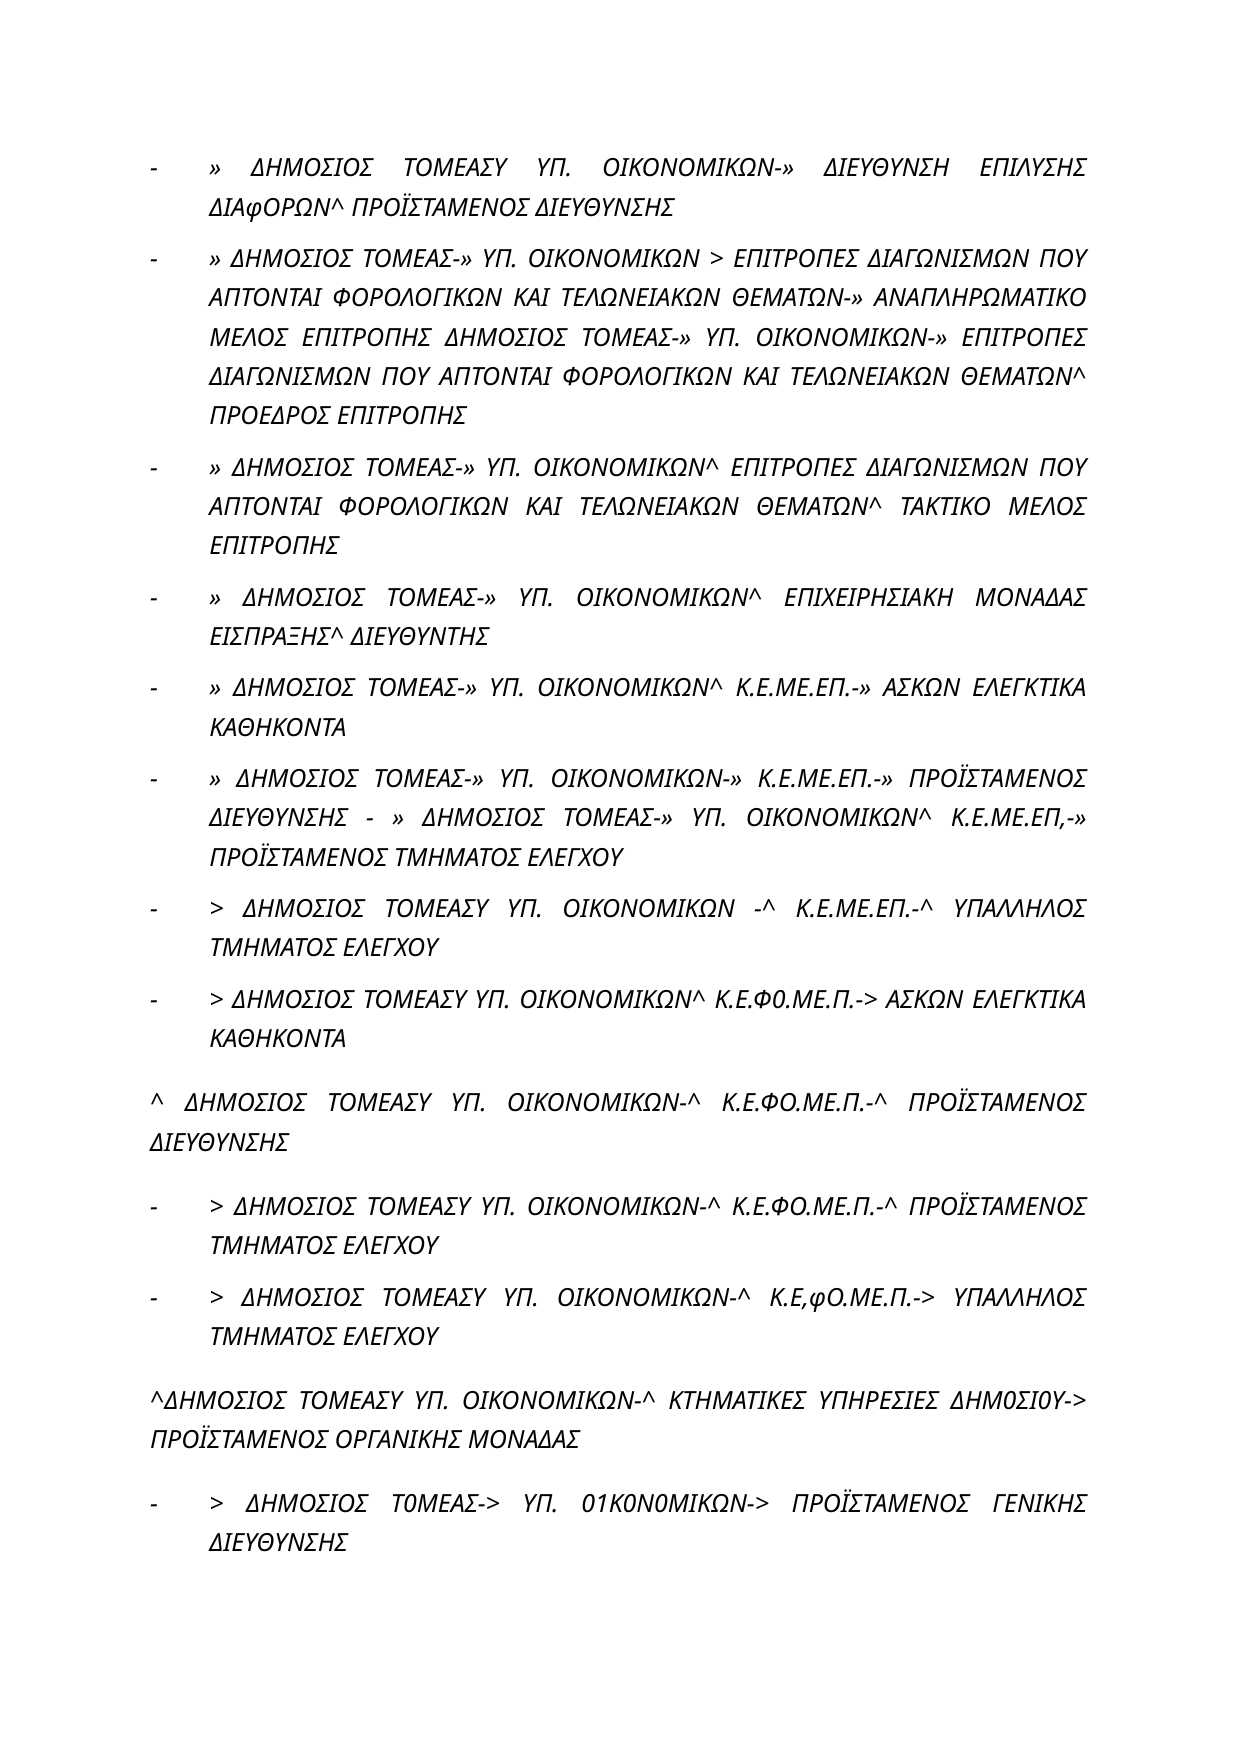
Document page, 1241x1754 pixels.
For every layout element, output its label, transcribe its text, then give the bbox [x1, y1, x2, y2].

text ^ ΔΗΜΟΣΙΟΣ ΤΟΜΕΑΣΥ ΥΠ. ΟΙΚΟΝΟΜΙΚΩΝ-^ Κ.Ε.ΦΟ.ΜΕ.Π.-^ ΠΡΟΪΣΤΑΜΕΝΟΣ ΔΙΕΥΘΥΝΣΗΣ [150, 1085, 1090, 1158]
list - » ΔΗΜΟΣΙΟΣ ΤΟΜΕΑΣ-» ΥΠ. ΟΙΚΟΝΟΜΙΚΩΝ^ ΕΠΙΤΡΟΠΕΣ ΔΙΑΓΩΝΙΣΜΩΝ ΠΟΥ ΑΠΤΟΝΤΑΙ ΦΟΡΟΛΟΓΙΚΩΝ ΚΑΙ ΤΕΛΩΝΕΙΑΚΩΝ ΘΕΜΑΤΩΝ^ ΤΑΚΤΙΚΟ ΜΕΛΟΣ ΕΠΙΤΡΟΠΗΣ [150, 449, 1090, 562]
list - » ΔΗΜΟΣΙΟΣ ΤΟΜΕΑΣ-» ΥΠ. ΟΙΚΟΝΟΜΙΚΩΝ-» Κ.Ε.ΜΕ.ΕΠ.-» ΠΡΟΪΣΤΑΜΕΝΟΣ ΔΙΕΥΘΥΝΣΗΣ - » ΔΗΜΟΣΙΟΣ ΤΟΜΕΑΣ-» ΥΠ. ΟΙΚΟΝΟΜΙΚΩΝ^ Κ.Ε.ΜΕ.ΕΠ,-» ΠΡΟΪΣΤΑΜΕΝΟΣ ΤΜΗΜΑΤΟΣ ΕΛΕΓΧΟΥ [150, 761, 1090, 873]
list - » ΔΗΜΟΣΙΟΣ ΤΟΜΕΑΣ-» ΥΠ. ΟΙΚΟΝΟΜΙΚΩΝ^ ΕΠΙΧΕΙΡΗΣΙΑΚΗ ΜΟΝΑΔΑΣ ΕΙΣΠΡΑΞΗΣ^ ΔΙΕΥΘΥΝΤΗΣ [150, 579, 1090, 652]
list - > ΔΗΜΟΣΙΟΣ Τ0ΜΕΑΣ-> ΥΠ. 01Κ0Ν0ΜΙΚΩΝ-> ΠΡΟΪΣΤΑΜΕΝΟΣ ΓΕΝΙΚΗΣ ΔΙΕΥΘΥΝΣΗΣ [150, 1486, 1090, 1559]
list - > ΔΗΜΟΣΙΟΣ ΤΟΜΕΑΣΥ ΥΠ. ΟΙΚΟΝΟΜΙΚΩΝ -^ Κ.Ε.ΜΕ.ΕΠ.-^ ΥΠΑΛΛΗΛΟΣ ΤΜΗΜΑΤΟΣ ΕΛΕΓΧΟΥ [150, 891, 1090, 964]
list - » ΔΗΜΟΣΙΟΣ ΤΟΜΕΑΣΥ ΥΠ. ΟΙΚΟΝΟΜΙΚΩΝ-» ΔΙΕΥΘΥΝΣΗ ΕΠΙΛΥΣΗΣ ΔΙΑφΟΡΩΝ^ ΠΡΟΪΣΤΑΜΕΝΟΣ ΔΙΕΥΘΥΝΣΗΣ [150, 150, 1090, 223]
list - > ΔΗΜΟΣΙΟΣ ΤΟΜΕΑΣΥ ΥΠ. ΟΙΚΟΝΟΜΙΚΩΝ-^ Κ.Ε.ΦΟ.ΜΕ.Π.-^ ΠΡΟΪΣΤΑΜΕΝΟΣ ΤΜΗΜΑΤΟΣ ΕΛΕΓΧΟΥ [150, 1188, 1090, 1262]
text ^ΔΗΜΟΣΙΟΣ ΤΟΜΕΑΣΥ ΥΠ. ΟΙΚΟΝΟΜΙΚΩΝ-^ ΚΤΗΜΑΤΙΚΕΣ ΥΠΗΡΕΣΙΕΣ ΔΗΜ0ΣΙ0Υ-> ΠΡΟΪΣΤΑΜΕΝΟΣ ΟΡΓΑΝΙΚΗΣ ΜΟΝΑΔΑΣ [150, 1382, 1090, 1456]
list - » ΔΗΜΟΣΙΟΣ ΤΟΜΕΑΣ-» ΥΠ. ΟΙΚΟΝΟΜΙΚΩΝ > ΕΠΙΤΡΟΠΕΣ ΔΙΑΓΩΝΙΣΜΩΝ ΠΟΥ ΑΠΤΟΝΤΑΙ ΦΟΡΟΛΟΓΙΚΩΝ ΚΑΙ ΤΕΛΩΝΕΙΑΚΩΝ ΘΕΜΑΤΩΝ-» ΑΝΑΠΛΗΡΩΜΑΤΙΚΟ ΜΕΛΟΣ ΕΠΙΤΡΟΠΗΣ ΔΗΜΟΣΙΟΣ ΤΟΜΕΑΣ-» ΥΠ. ΟΙΚΟΝΟΜΙΚΩΝ-» ΕΠΙΤΡΟΠΕΣ ΔΙΑΓΩΝΙΣΜΩΝ ΠΟΥ ΑΠΤΟΝΤΑΙ ΦΟΡΟΛΟΓΙΚΩΝ ΚΑΙ ΤΕΛΩΝΕΙΑΚΩΝ ΘΕΜΑΤΩΝ^ ΠΡΟΕΔΡΟΣ ΕΠΙΤΡΟΠΗΣ [150, 241, 1090, 432]
list - > ΔΗΜΟΣΙΟΣ ΤΟΜΕΑΣΥ ΥΠ. ΟΙΚΟΝΟΜΙΚΩΝ-^ Κ.Ε,φΟ.ΜΕ.Π.-> ΥΠΑΛΛΗΛΟΣ ΤΜΗΜΑΤΟΣ ΕΛΕΓΧΟΥ [150, 1279, 1090, 1352]
list - > ΔΗΜΟΣΙΟΣ ΤΟΜΕΑΣΥ ΥΠ. ΟΙΚΟΝΟΜΙΚΩΝ^ Κ.Ε.Φ0.ΜΕ.Π.-> ΑΣΚΩΝ ΕΛΕΓΚΤΙΚΑ ΚΑΘΗΚΟΝΤΑ [150, 982, 1090, 1055]
list - » ΔΗΜΟΣΙΟΣ ΤΟΜΕΑΣ-» ΥΠ. ΟΙΚΟΝΟΜΙΚΩΝ^ Κ.Ε.ΜΕ.ΕΠ.-» ΑΣΚΩΝ ΕΛΕΓΚΤΙΚΑ ΚΑΘΗΚΟΝΤΑ [150, 670, 1090, 743]
